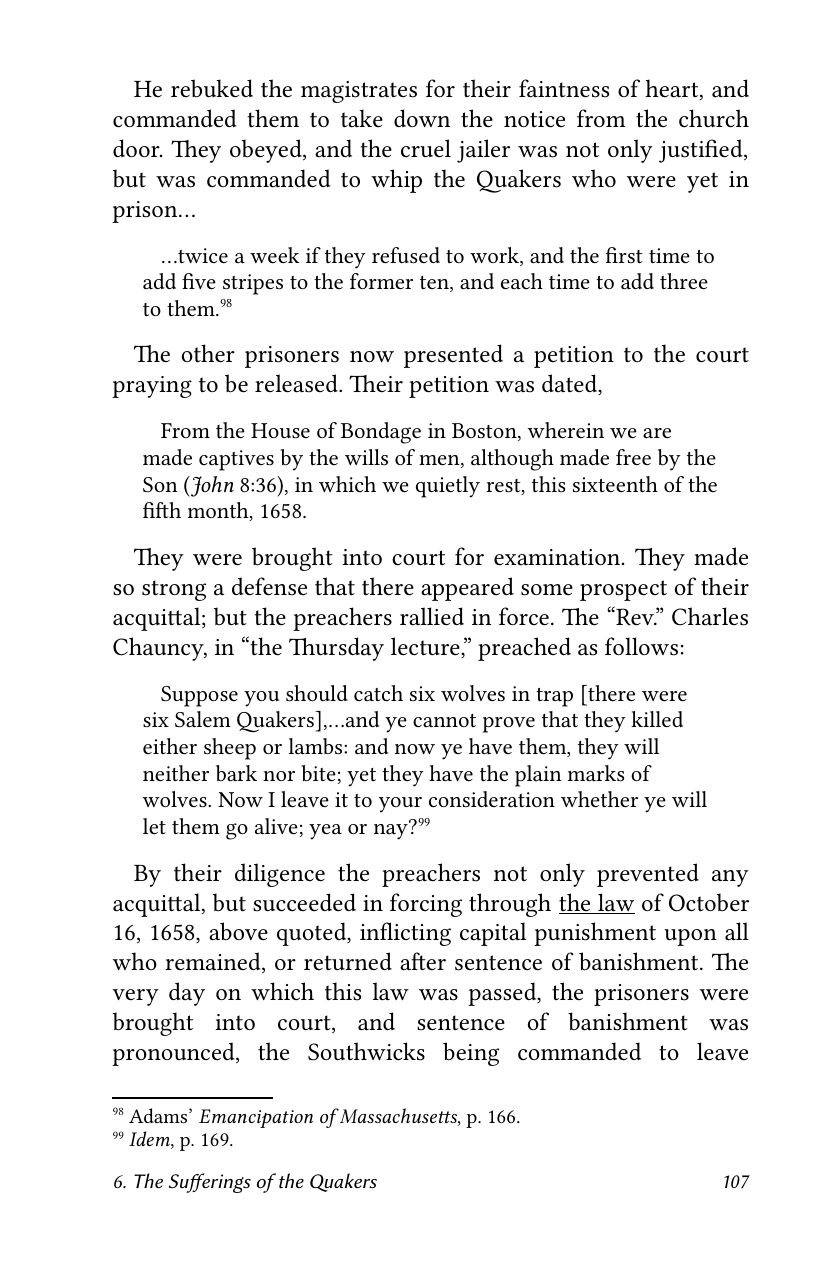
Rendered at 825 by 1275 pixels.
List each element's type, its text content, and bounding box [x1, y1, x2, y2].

text Suppose you should catch six wolves in trap [there were six Salem Quakers],...and ye cannot prove that they killed either sheep or lambs: and now ye have them, they will neither bark nor bite; yet they have the plain marks of wolves. Now I leave it to your consideration whether ye will let them go alive; yea or nay? [142, 681, 720, 840]
text Adams’ Emancipation of Massachusetts, p. 166. [112, 1104, 750, 1128]
text The other prisoners now presented a petition to the court praying to be released. Their petition was dated, [112, 341, 750, 399]
text Idem, p. 169. [112, 1128, 750, 1152]
text By their diligence the preachers not only prevented any acquittal, but succeeded in forcing through the law of October 16, 1658, above quoted, inflicting capital punishment upon all who remained, or returned after sentence of banishment. The very day on which this law was passed, the prisoners were brought into court, and sentence of banishment was pronounced, the Southwicks being commanded to leave [112, 859, 750, 1067]
text He rebuked the magistrates for their faintness of heart, and commanded them to take down the notice from the church door. They obeyed, and the cruel jailer was not only justified, but was commanded to whip the Quakers who were yet in prison… [112, 75, 750, 223]
text From the House of Bondage in Boston, wherein we are made captives by the wills of men, although made free by the Son (John 8:36), in which we quietly rest, this sixteenth of the fifth month, 1658. [142, 418, 720, 524]
text ...twice a week if they refused to work, and the first time to add five stripes to the former ten, and each time to add three to them. [142, 242, 720, 322]
text They were brought into court for examination. They made so strong a defense that there appeared some prospect of their acquittal; but the preachers rallied in force. The “Rev.” Charles Chauncy, in “the Thursday lecture,” preached as follows: [112, 543, 750, 661]
